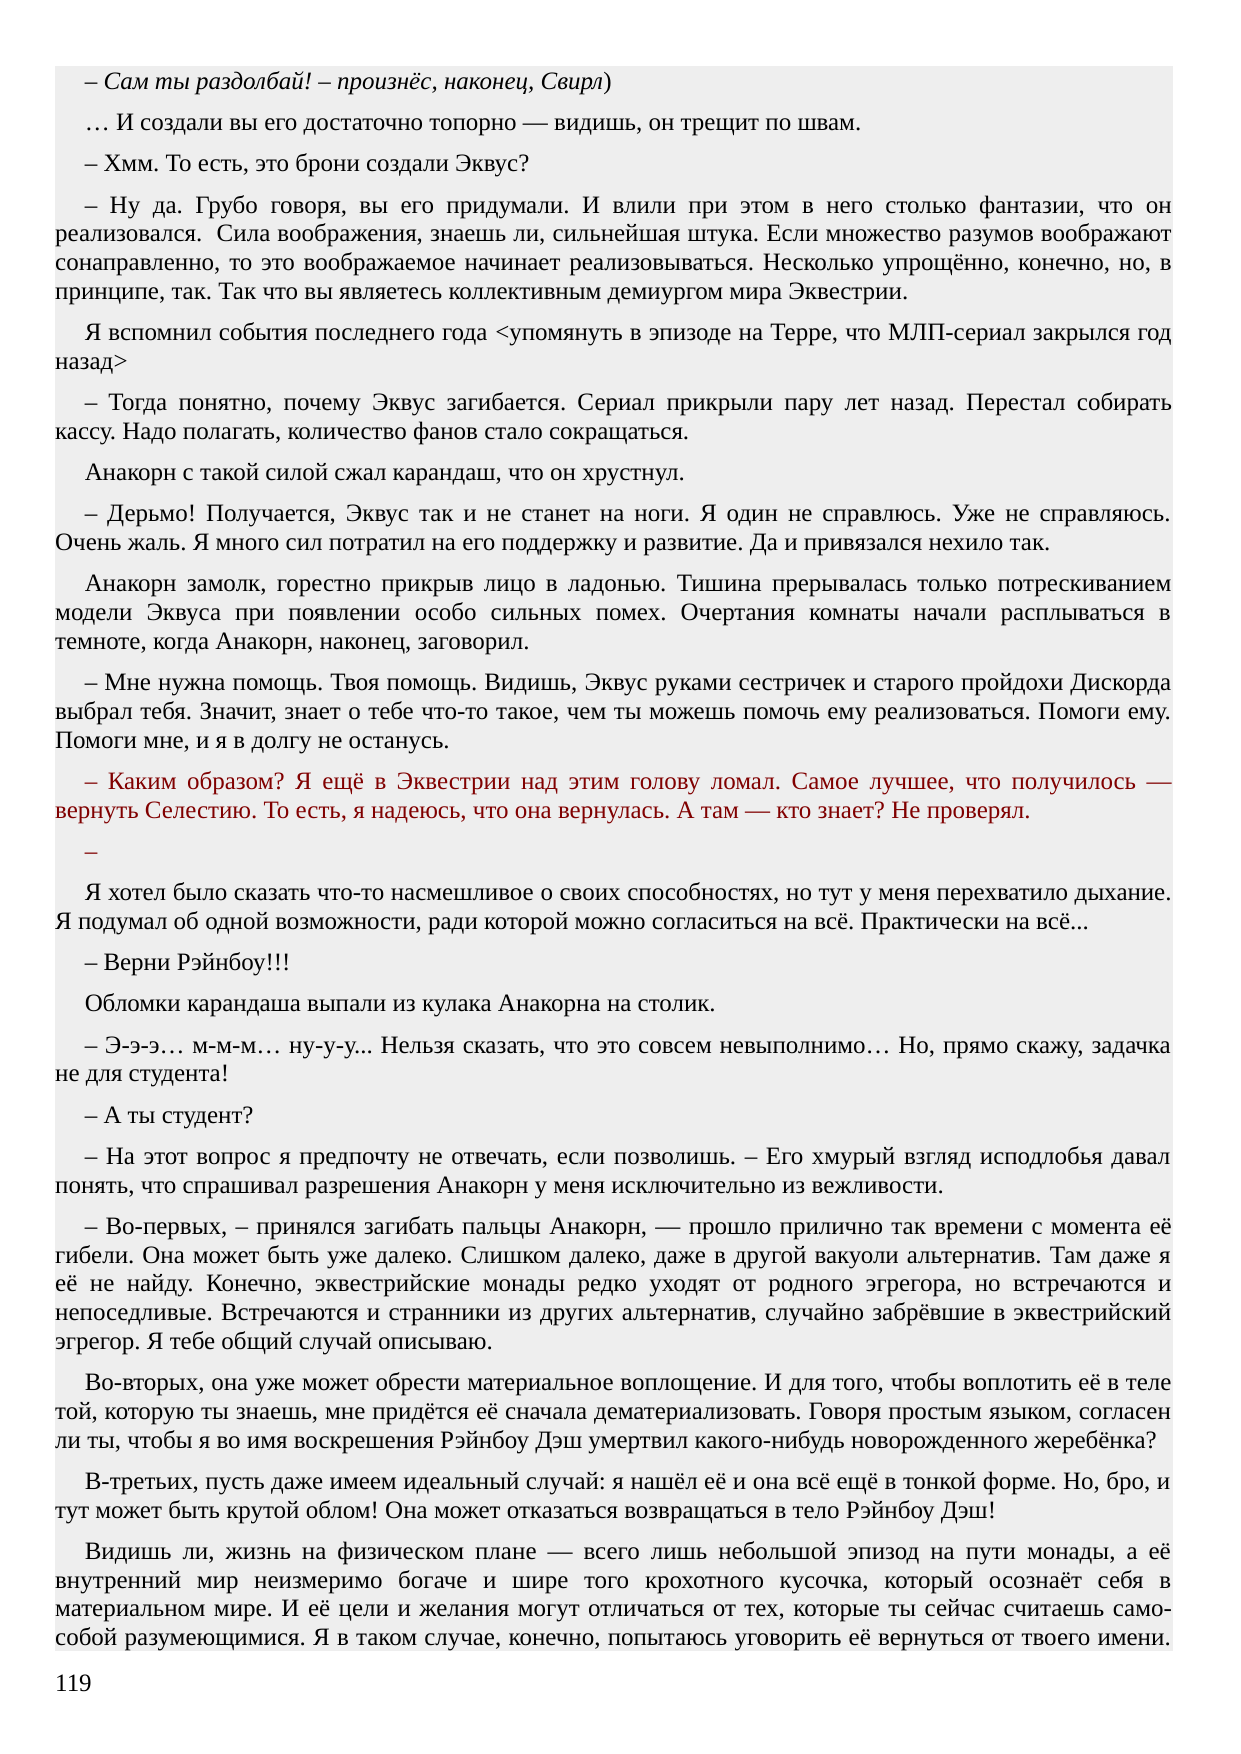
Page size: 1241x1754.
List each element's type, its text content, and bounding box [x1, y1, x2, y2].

text Анакорн замолк, горестно прикрыв лицо в ладонью. Тишина прерывалась только потрескиванием модели Эквуса при появлении особо сильных помех. Очертания комнаты начали расплываться в темноте, когда Анакорн, наконец, заговорил. [55, 568, 1173, 655]
text – [55, 836, 1173, 865]
text В-третьих, пусть даже имеем идеальный случай: я нашёл её и она всё ещё в тонкой форме. Но, бро, и тут может быть крутой облом! Она может отказаться возвращаться в тело Рэйнбоу Дэш! [55, 1466, 1173, 1523]
text Я вспомнил события последнего года <упомянуть в эпизоде на Терре, что МЛП-сериал закрылся год назад> [55, 317, 1173, 375]
text – На этот вопрос я предпочту не отвечать, если позволишь. – Его хмурый взгляд исподлобья давал понять, что спрашивал разрешения Анакорн у меня исключительно из вежливости. [55, 1141, 1173, 1198]
text – Каким образом? Я ещё в Эквестрии над этим голову ломал. Самое лучшее, что получилось — вернуть Селестию. То есть, я надеюсь, что она вернулась. А там — кто знает? Не проверял. [55, 766, 1173, 823]
text Во-вторых, она уже может обрести материальное воплощение. И для того, чтобы воплотить её в теле той, которую ты знаешь, мне придётся её сначала дематериализовать. Говоря простым языком, согласен ли ты, чтобы я во имя воскрешения Рэйнбоу Дэш умертвил какого-нибудь новорожденного жеребёнка? [55, 1367, 1173, 1453]
text Анакорн с такой силой сжал карандаш, что он хрустнул. [55, 457, 1173, 486]
text Обломки карандаша выпали из кулака Анакорна на столик. [55, 988, 1173, 1017]
text – Мне нужна помощь. Твоя помощь. Видишь, Эквус руками сестричек и старого пройдохи Дискорда выбрал тебя. Значит, знает о тебе что-то такое, чем ты можешь помочь ему реализоваться. Помоги ему. Помоги мне, и я в долгу не останусь. [55, 667, 1173, 753]
text Видишь ли, жизнь на физическом плане — всего лишь небольшой эпизод на пути монады, а её внутренний мир неизмеримо богаче и шире того крохотного кусочка, который осознаёт себя в материальном мире. И её цели и желания могут отличаться от тех, которые ты сейчас считаешь само-собой разумеющимися. Я в таком случае, конечно, попытаюсь уговорить её вернуться от твоего имени. [55, 1536, 1173, 1651]
text – Ну да. Грубо говоря, вы его придумали. И влили при этом в него столько фантазии, что он реализовался. Сила воображения, знаешь ли, сильнейшая штука. Если множество разумов воображают сонаправленно, то это воображаемое начинает реализовываться. Несколько упрощённо, конечно, но, в принципе, так. Так что вы являетесь коллективным демиургом мира Эквестрии. [55, 190, 1173, 305]
text – Тогда понятно, почему Эквус загибается. Сериал прикрыли пару лет назад. Перестал собирать кассу. Надо полагать, количество фанов стало сокращаться. [55, 387, 1173, 445]
text Я хотел было сказать что-то насмешливое о своих способностях, но тут у меня перехватило дыхание. Я подумал об одной возможности, ради которой можно согласиться на всё. Практически на всё... [55, 877, 1173, 935]
text … И создали вы его достаточно топорно — видишь, он трещит по швам. [55, 107, 1173, 136]
text – А ты студент? [55, 1100, 1173, 1128]
text – Во-первых, – принялся загибать пальцы Анакорн, — прошло прилично так времени с момента её гибели. Она может быть уже далеко. Слишком далеко, даже в другой вакуоли альтернатив. Там даже я её не найду. Конечно, эквестрийские монады редко уходят от родного эгрегора, но встречаются и непоседливые. Встречаются и странники из других альтернатив, случайно забрёвшие в эквестрийский эгрегор. Я тебе общий случай описываю. [55, 1211, 1173, 1355]
text – Хмм. То есть, это брони создали Эквус? [55, 148, 1173, 177]
text – Сам ты раздолбай! – произнёс, наконец, Свирл) [55, 66, 1173, 95]
text – Дерьмо! Получается, Эквус так и не станет на ноги. Я один не справлюсь. Уже не справляюсь. Очень жаль. Я много сил потратил на его поддержку и развитие. Да и привязался нехило так. [55, 498, 1173, 556]
text – Э-э-э… м-м-м… ну-у-у... Нельзя сказать, что это совсем невыполнимо… Но, прямо скажу, задачка не для студента! [55, 1030, 1173, 1087]
text – Верни Рэйнбоу!!! [55, 947, 1173, 976]
